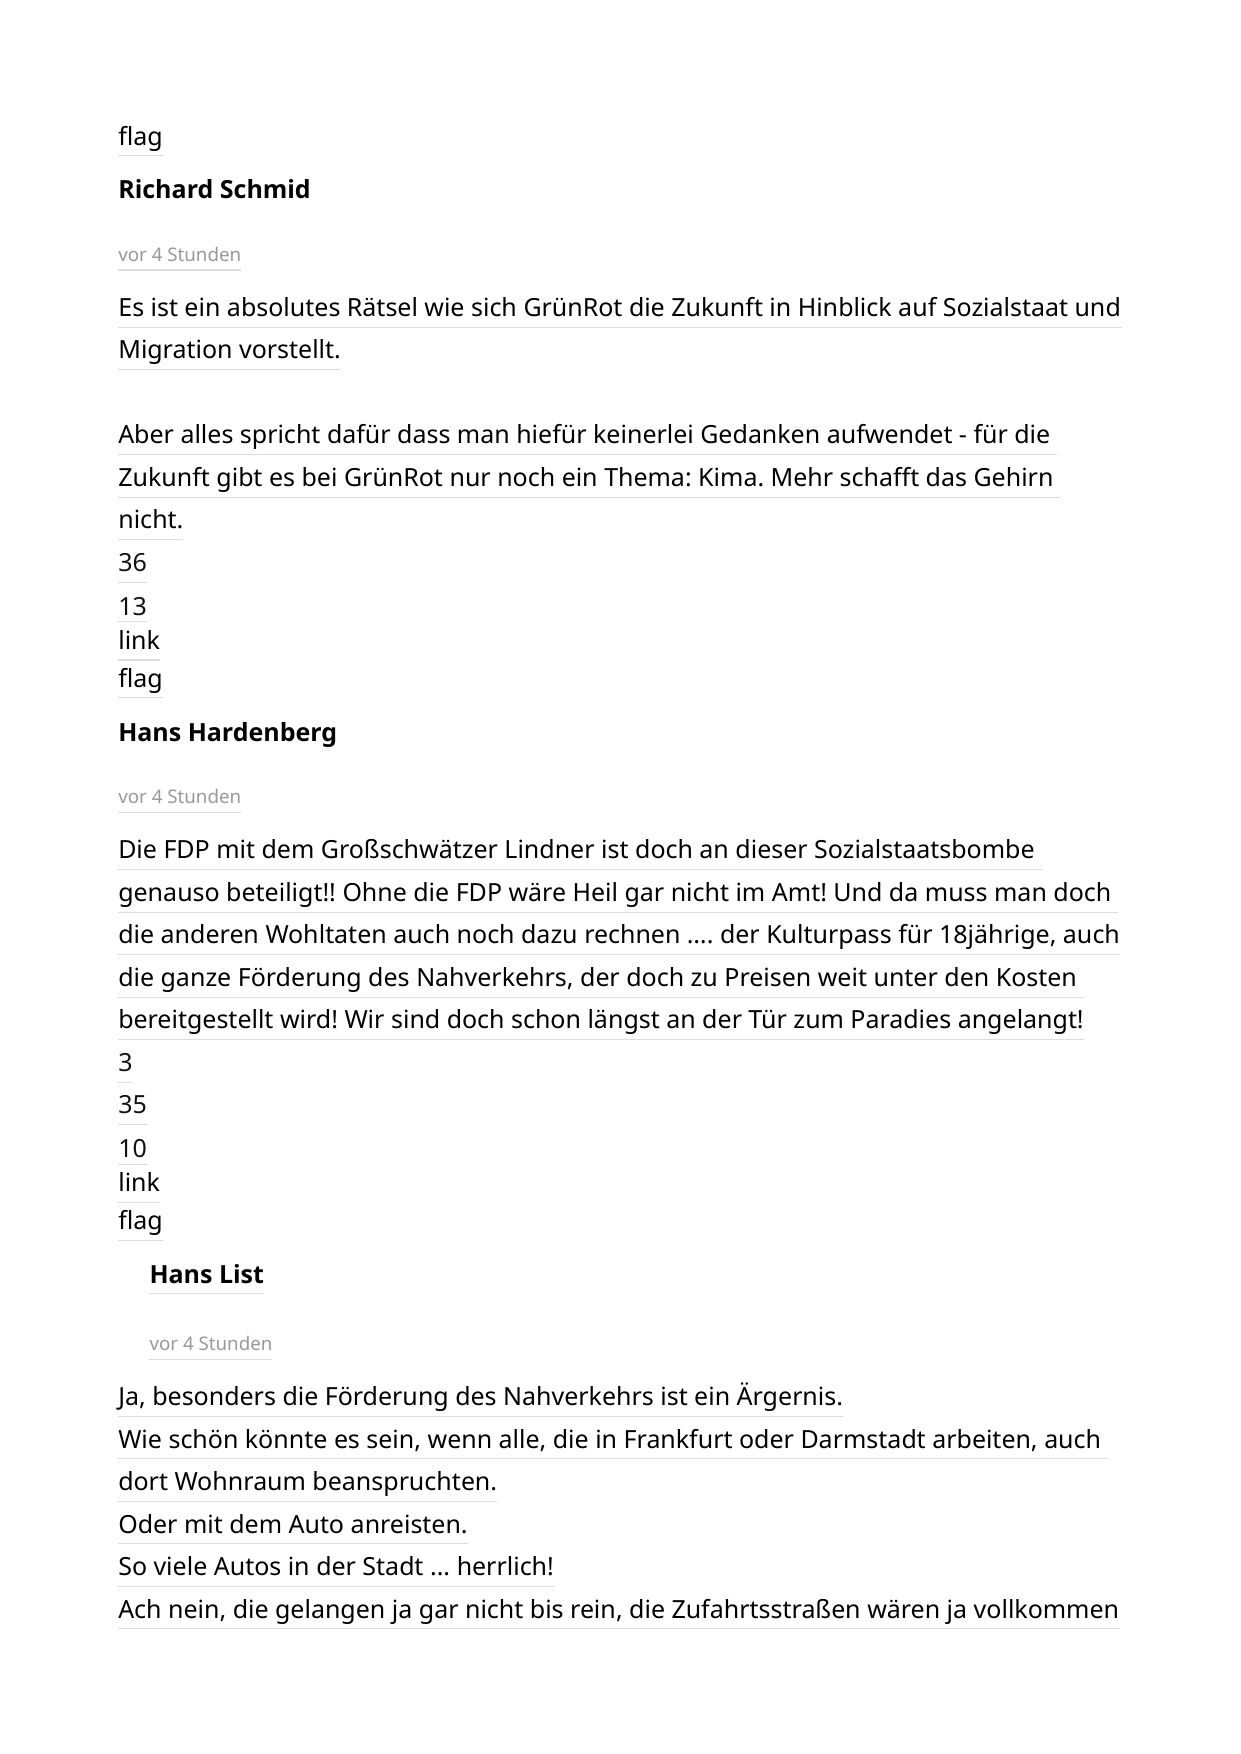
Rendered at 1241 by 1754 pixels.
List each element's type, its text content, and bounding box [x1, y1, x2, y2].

text Die FDP mit dem Großschwätzer Lindner ist doch an dieser Sozialstaatsbombe genauso beteiligt!! Ohne die FDP wäre Heil gar nicht im Amt! Und da muss man doch die anderen Wohltaten auch noch dazu rechnen …. der Kulturpass für 18jährige, auch die ganze Förderung des Nahverkehrs, der doch zu Preisen weit unter den Kosten bereitgestellt wird! Wir sind doch schon längst an der Tür zum Paradies angelangt! [118, 832, 1122, 1040]
text 13 [118, 587, 1122, 622]
text Es ist ein absolutes Rätsel wie sich GrünRot die Zukunft in Hinblick auf Sozialstaat und [118, 290, 1122, 327]
text 10 [118, 1129, 1122, 1165]
text vor 4 Stunden [149, 1330, 1117, 1360]
text flag [118, 661, 1122, 698]
text link [118, 1165, 1122, 1203]
text vor 4 Stunden [118, 241, 1117, 271]
text 35 [118, 1087, 1122, 1125]
text Hans List [149, 1257, 1122, 1294]
text Migration vorstellt. Aber alles spricht dafür dass man hiefür keinerlei Gedanken aufwendet - für die Zukunft gibt es bei GrünRot nur noch ein Thema: Kima. Mehr schafft das Gehirn nicht. [118, 328, 1122, 540]
text flag [118, 118, 1122, 156]
text link [118, 622, 1122, 661]
text Richard Schmid [118, 172, 1122, 206]
text Hans Hardenberg [118, 714, 1122, 748]
text 36 [118, 545, 1122, 583]
text Ja, besonders die Förderung des Nahverkehrs ist ein Ärgernis. Wie schön könnte es sein, wenn alle, die in Frankfurt oder Darmstadt arbeiten, auch dort Wohnraum beanspruchten. Oder mit dem Auto anreisten. So viele Autos in der Stadt ... herrlich! Ach nein, die gelangen ja gar nicht bis rein, die Zufahrtsstraßen wären ja vollkommen [118, 1379, 1122, 1629]
text vor 4 Stunden [118, 783, 1117, 813]
text 3 [118, 1044, 1122, 1083]
text flag [118, 1203, 1122, 1241]
